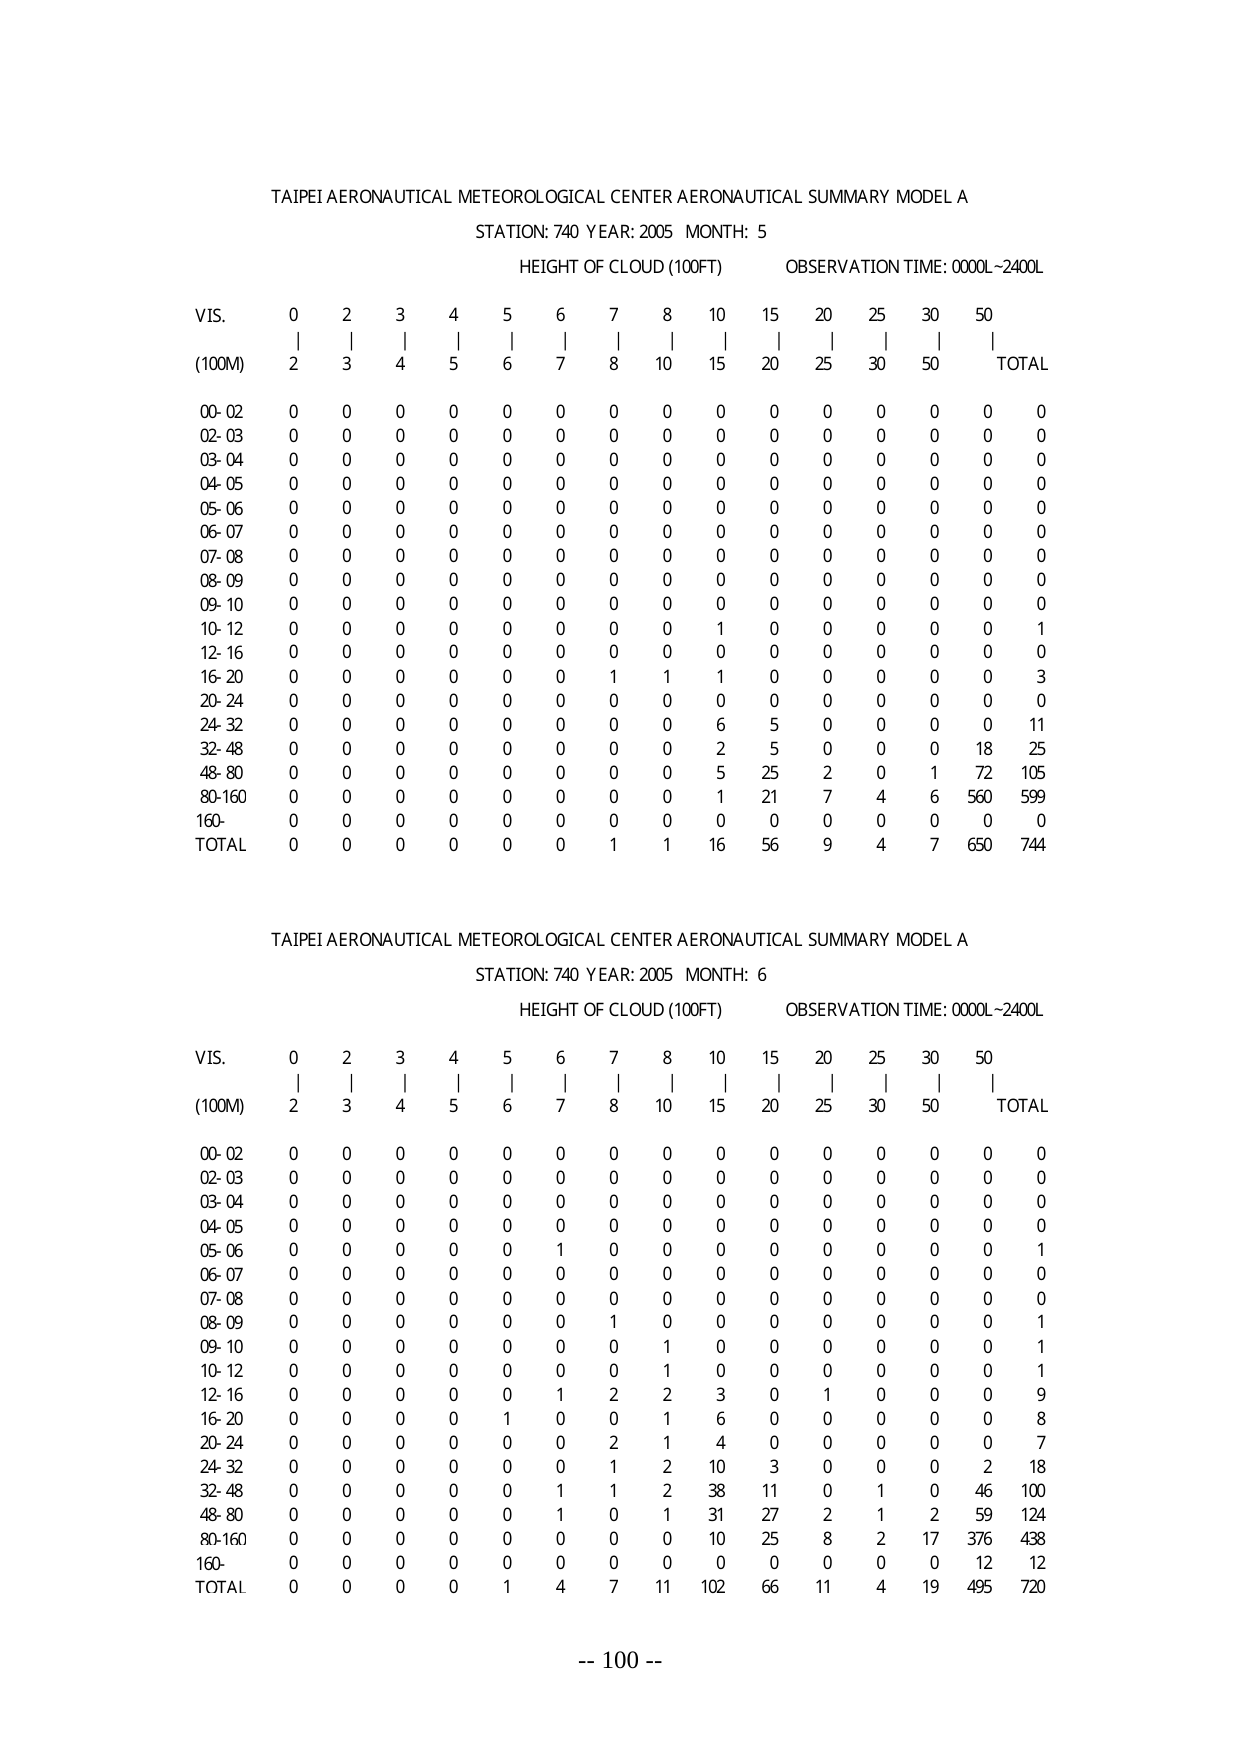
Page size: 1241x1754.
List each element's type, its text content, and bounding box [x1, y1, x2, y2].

text -- 100 -- [543, 1637, 697, 1674]
